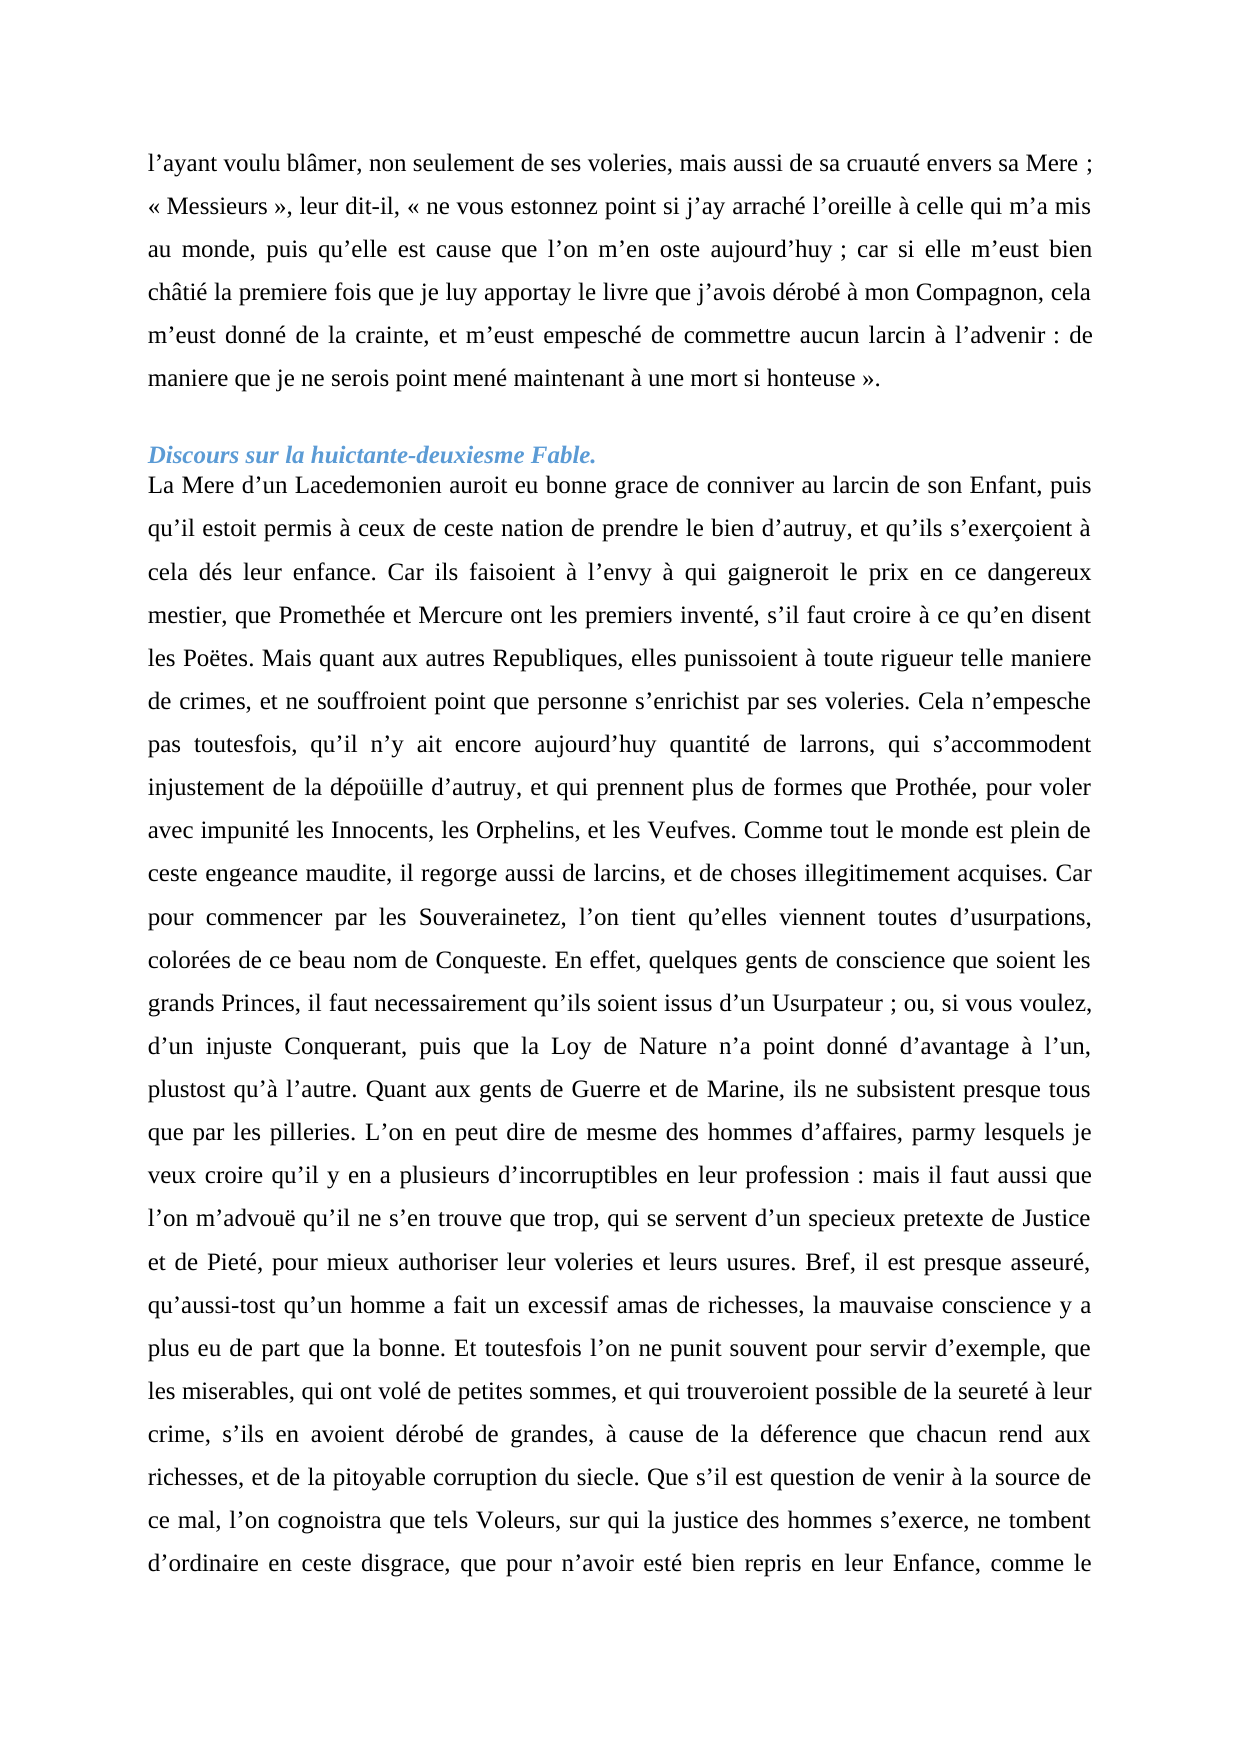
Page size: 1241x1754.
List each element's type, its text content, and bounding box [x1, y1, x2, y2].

text l’ayant voulu blâmer, non seulement de ses voleries, mais aussi de sa cruauté envers sa Mere ; « Messieurs », leur dit-il, « ne vous estonnez point si j’ay arraché l’oreille à celle qui m’a mis au monde, puis qu’elle est cause que l’on m’en oste aujourd’huy ; car si elle m’eust bien châtié la premiere fois que je luy apportay le livre que j’avois dérobé à mon Compagnon, cela m’eust donné de la crainte, et m’eust empesché de commettre aucun larcin à l’advenir : de maniere que je ne serois point mené maintenant à une mort si honteuse ». [148, 148, 1093, 392]
text La Mere d’un Lacedemonien auroit eu bonne grace de conniver au larcin de son Enfant, puis qu’il estoit permis à ceux de ceste nation de prendre le bien d’autruy, et qu’ils s’exerçoient à cela dés leur enfance. Car ils faisoient à l’envy à qui gaigneroit le prix en ce dangereux mestier, que Promethée et Mercure ont les premiers inventé, s’il faut croire à ce qu’en disent les Poëtes. Mais quant aux autres Republiques, elles punissoient à toute rigueur telle maniere de crimes, et ne souffroient point que personne s’enrichist par ses voleries. Cela n’empesche pas toutesfois, qu’il n’y ait encore aujourd’huy quantité de larrons, qui s’accommodent injustement de la dépoüille d’autruy, et qui prennent plus de formes que Prothée, pour voler avec impunité les Innocents, les Orphelins, et les Veufves. Comme tout le monde est plein de ceste engeance maudite, il regorge aussi de larcins, et de choses illegitimement acquises. Car pour commencer par les Souverainetez, l’on tient qu’elles viennent toutes d’usurpations, colorées de ce beau nom de Conqueste. En effet, quelques gents de conscience que soient les grands Princes, il faut necessairement qu’ils soient issus d’un Usurpateur ; ou, si vous voulez, d’un injuste Conquerant, puis que la Loy de Nature n’a point donné d’avantage à l’un, plustost qu’à l’autre. Quant aux gents de Guerre et de Marine, ils ne subsistent presque tous que par les pilleries. L’on en peut dire de mesme des hommes d’affaires, parmy lesquels je veux croire qu’il y en a plusieurs d’incorruptibles en leur profession : mais il faut aussi que l’on m’advouë qu’il ne s’en trouve que trop, qui se servent d’un specieux pretexte de Justice et de Pieté, pour mieux authoriser leur voleries et leurs usures. Bref, il est presque asseuré, qu’aussi-tost qu’un homme a fait un excessif amas de richesses, la mauvaise conscience y a plus eu de part que la bonne. Et toutesfois l’on ne punit souvent pour servir d’exemple, que les miserables, qui ont volé de petites sommes, et qui trouveroient possible de la seureté à leur crime, s’ils en avoient dérobé de grandes, à cause de la déference que chacun rend aux richesses, et de la pitoyable corruption du siecle. Que s’il est question de venir à la source de ce mal, l’on cognoistra que tels Voleurs, sur qui la justice des hommes s’exerce, ne tombent d’ordinaire en ceste disgrace, que pour n’avoir esté bien repris en leur Enfance, comme le [148, 470, 1093, 1577]
subtitle Discours sur la huictante-deuxiesme Fable. [148, 440, 1093, 468]
